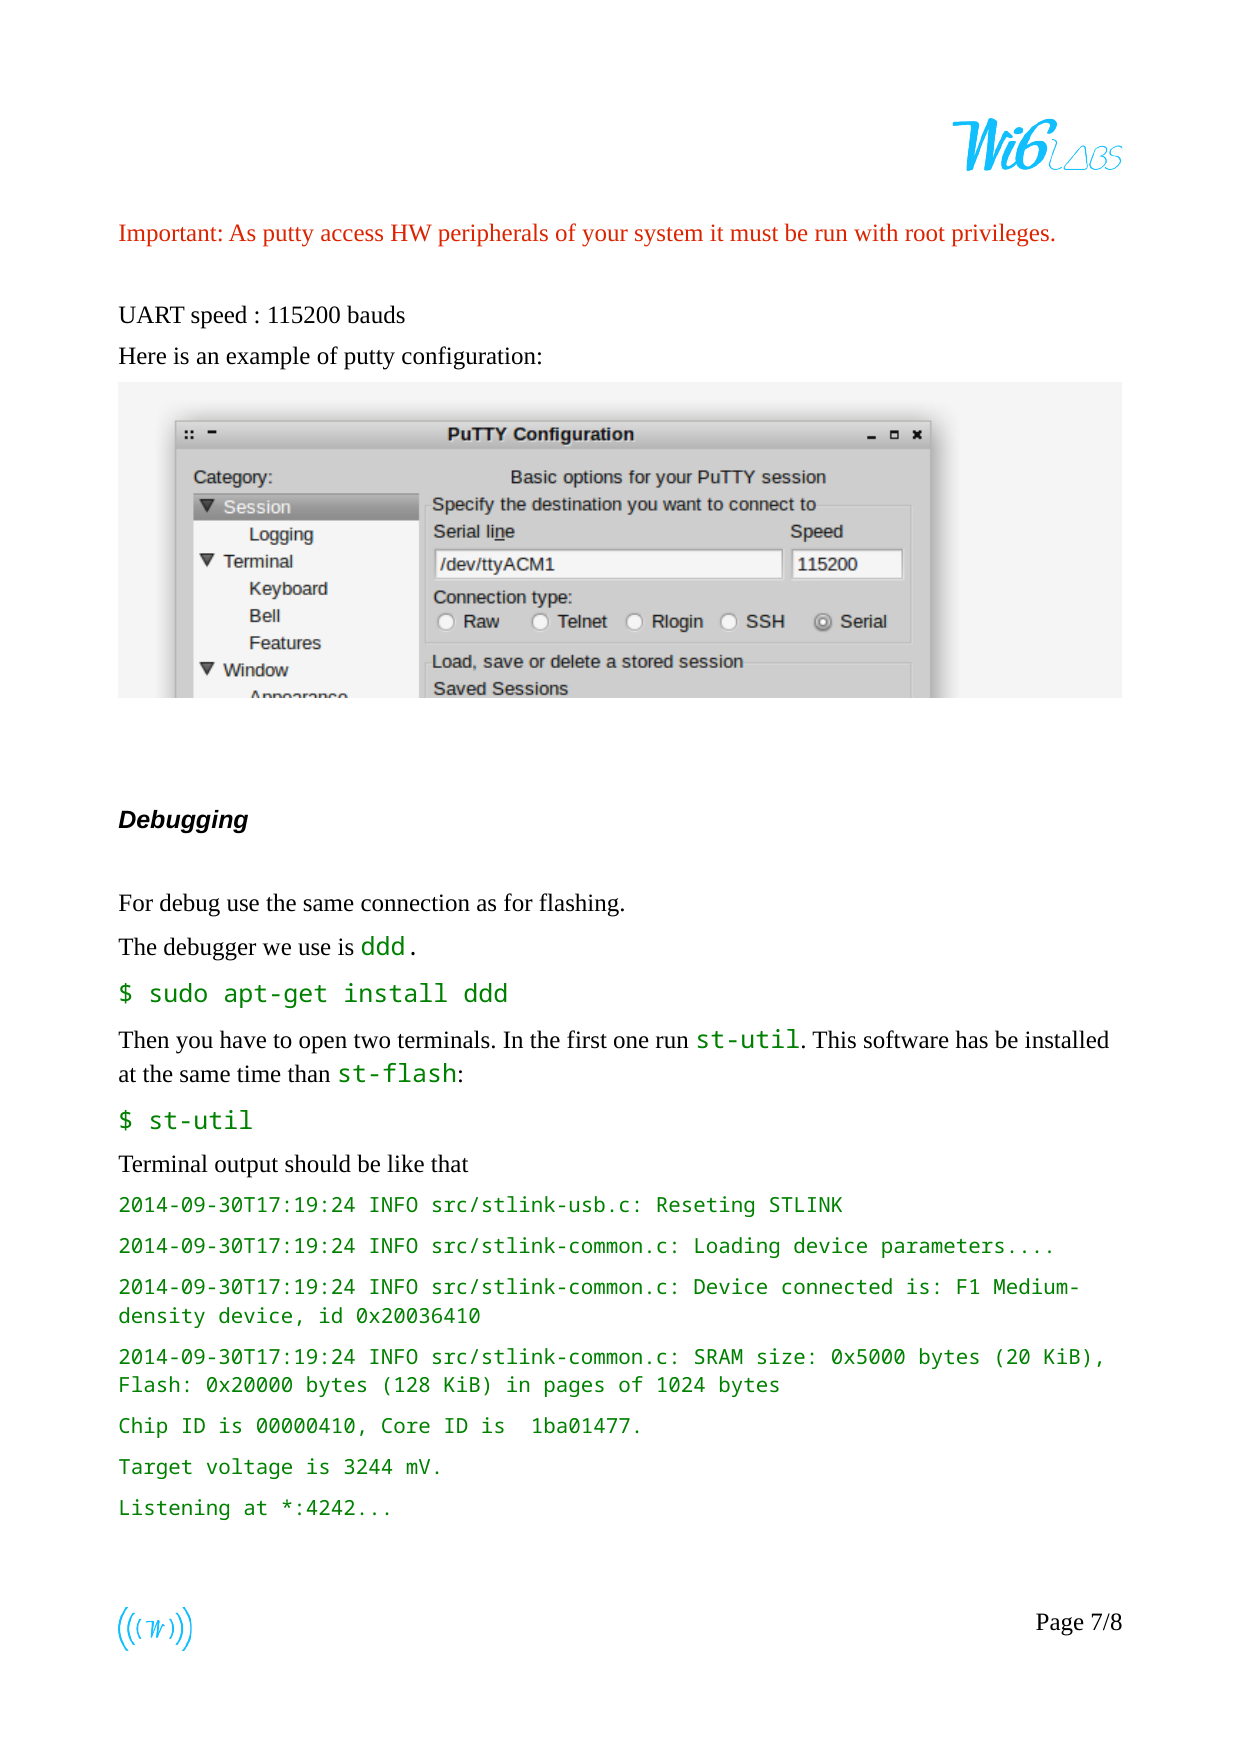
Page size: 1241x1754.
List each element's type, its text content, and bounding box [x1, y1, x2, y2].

picture [186, 1639, 192, 1651]
picture [118, 1637, 125, 1651]
picture [186, 1607, 192, 1618]
text 2014-09-30T17:19:24 INFO src/stlink-common.c: Loading device parameters.... [118, 1231, 1122, 1260]
picture [121, 1607, 192, 1651]
text 2014-09-30T17:19:24 INFO src/stlink-common.c: SRAM size: 0x5000 bytes (20 KiB), Flash: 0x20000 bytes (128 KiB) in pages of 1024 bytes [118, 1342, 1122, 1399]
picture [952, 118, 988, 145]
text Important: As putty access HW peripherals of your system it must be run with root privileges. [118, 218, 1122, 246]
text 2014-09-30T17:19:24 INFO src/stlink-common.c: Device connected is: F1 Medium-density device, id 0x20036410 [118, 1272, 1122, 1329]
text $ sudo apt-get install ddd [118, 976, 1122, 1009]
text UART speed : 115200 bauds [118, 300, 1122, 329]
picture [952, 125, 970, 171]
picture [991, 118, 1123, 171]
text Terminal output should be like that [118, 1149, 1122, 1178]
text Listening at *:4242... [118, 1493, 1122, 1521]
picture [118, 1607, 124, 1620]
text Here is an example of putty configuration: [118, 341, 1122, 370]
text 2014-09-30T17:19:24 INFO src/stlink-usb.c: Reseting STLINK [118, 1191, 1122, 1219]
text Then you have to open two terminals. In the first one run st-util. This software has be installed at the same time than st-flash: [118, 1022, 1122, 1090]
picture [973, 136, 987, 171]
text The debugger we use is ddd. [118, 929, 1122, 963]
text Target voltage is 3244 mV. [118, 1452, 1122, 1481]
text Chip ID is 00000410, Core ID is 1ba01477. [118, 1411, 1122, 1439]
picture [1024, 146, 1038, 166]
picture [118, 382, 1123, 698]
subtitle Debugging [118, 805, 1122, 834]
text For debug use the same connection as for flashing. [118, 888, 1122, 916]
text $ st-util [118, 1103, 1122, 1137]
